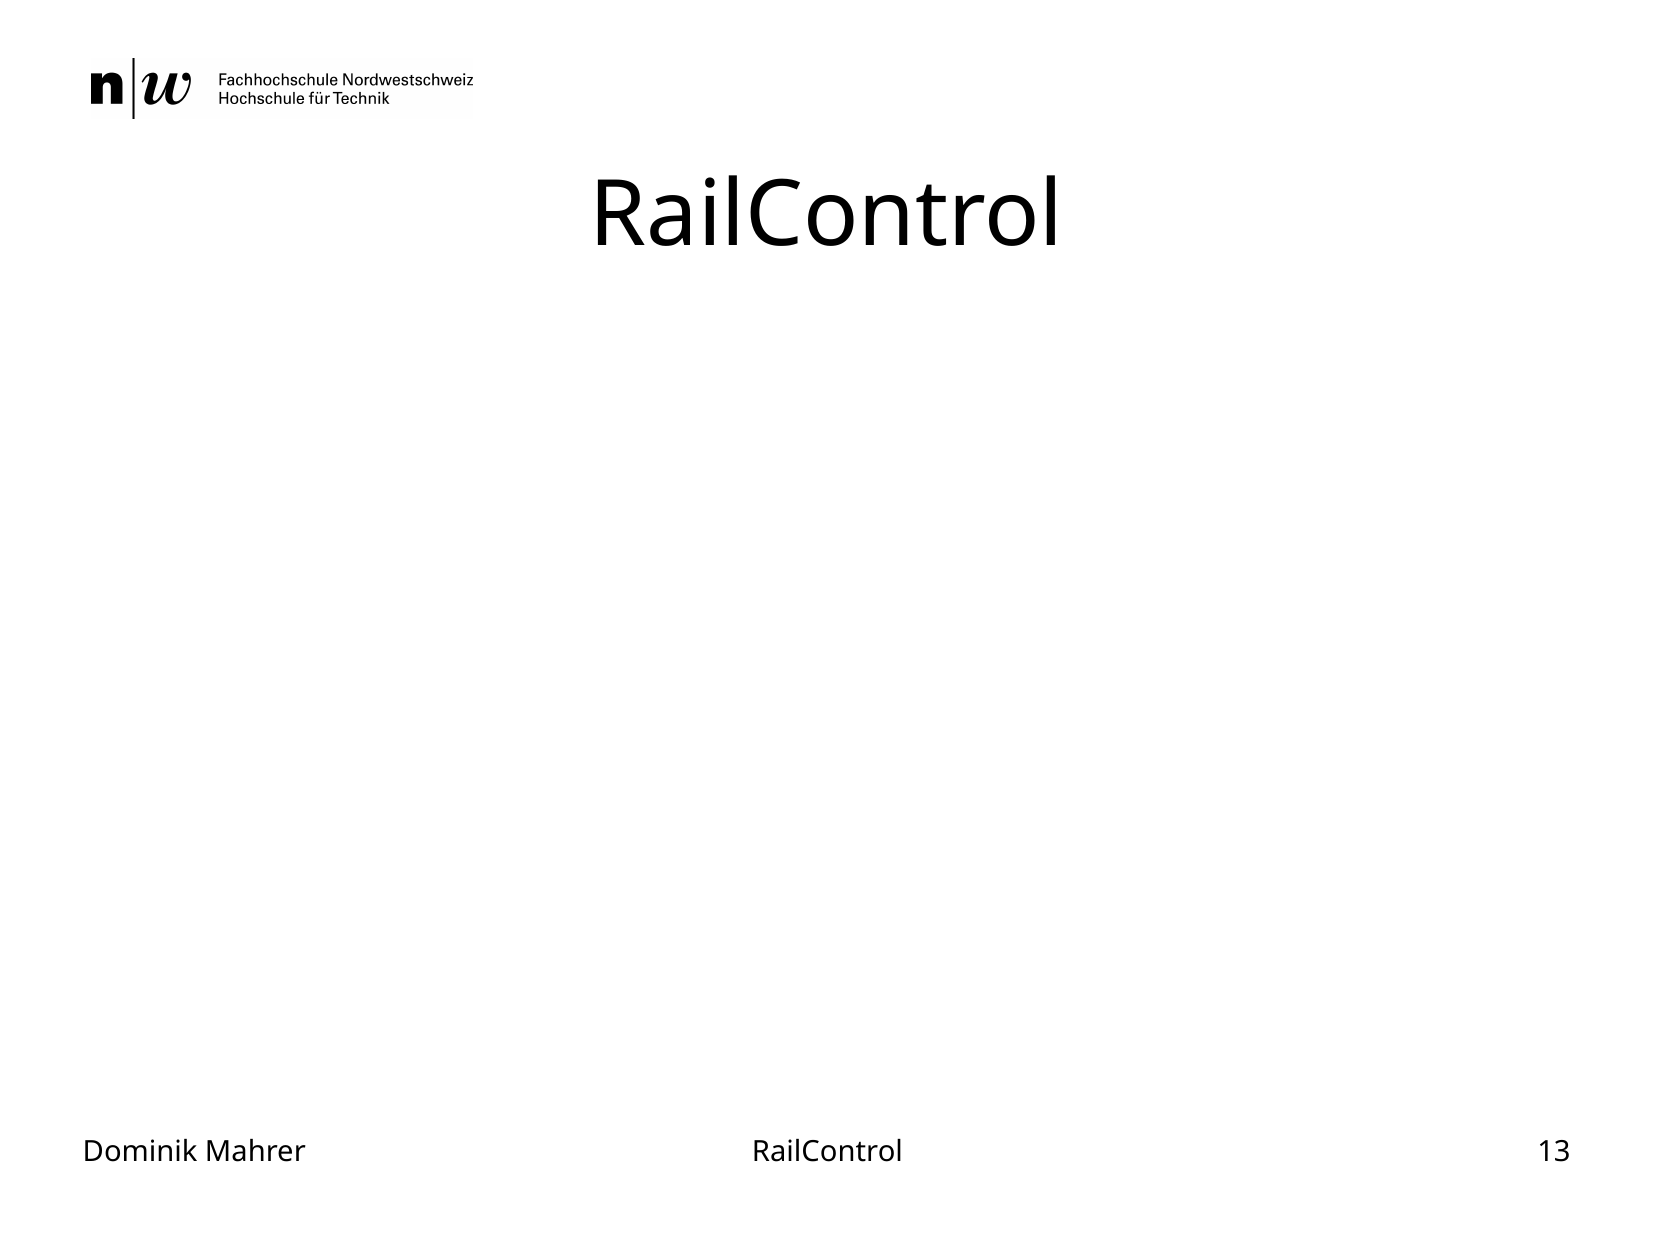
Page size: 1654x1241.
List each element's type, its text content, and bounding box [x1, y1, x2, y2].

title RailControl [82, 153, 1571, 267]
picture [91, 58, 473, 119]
